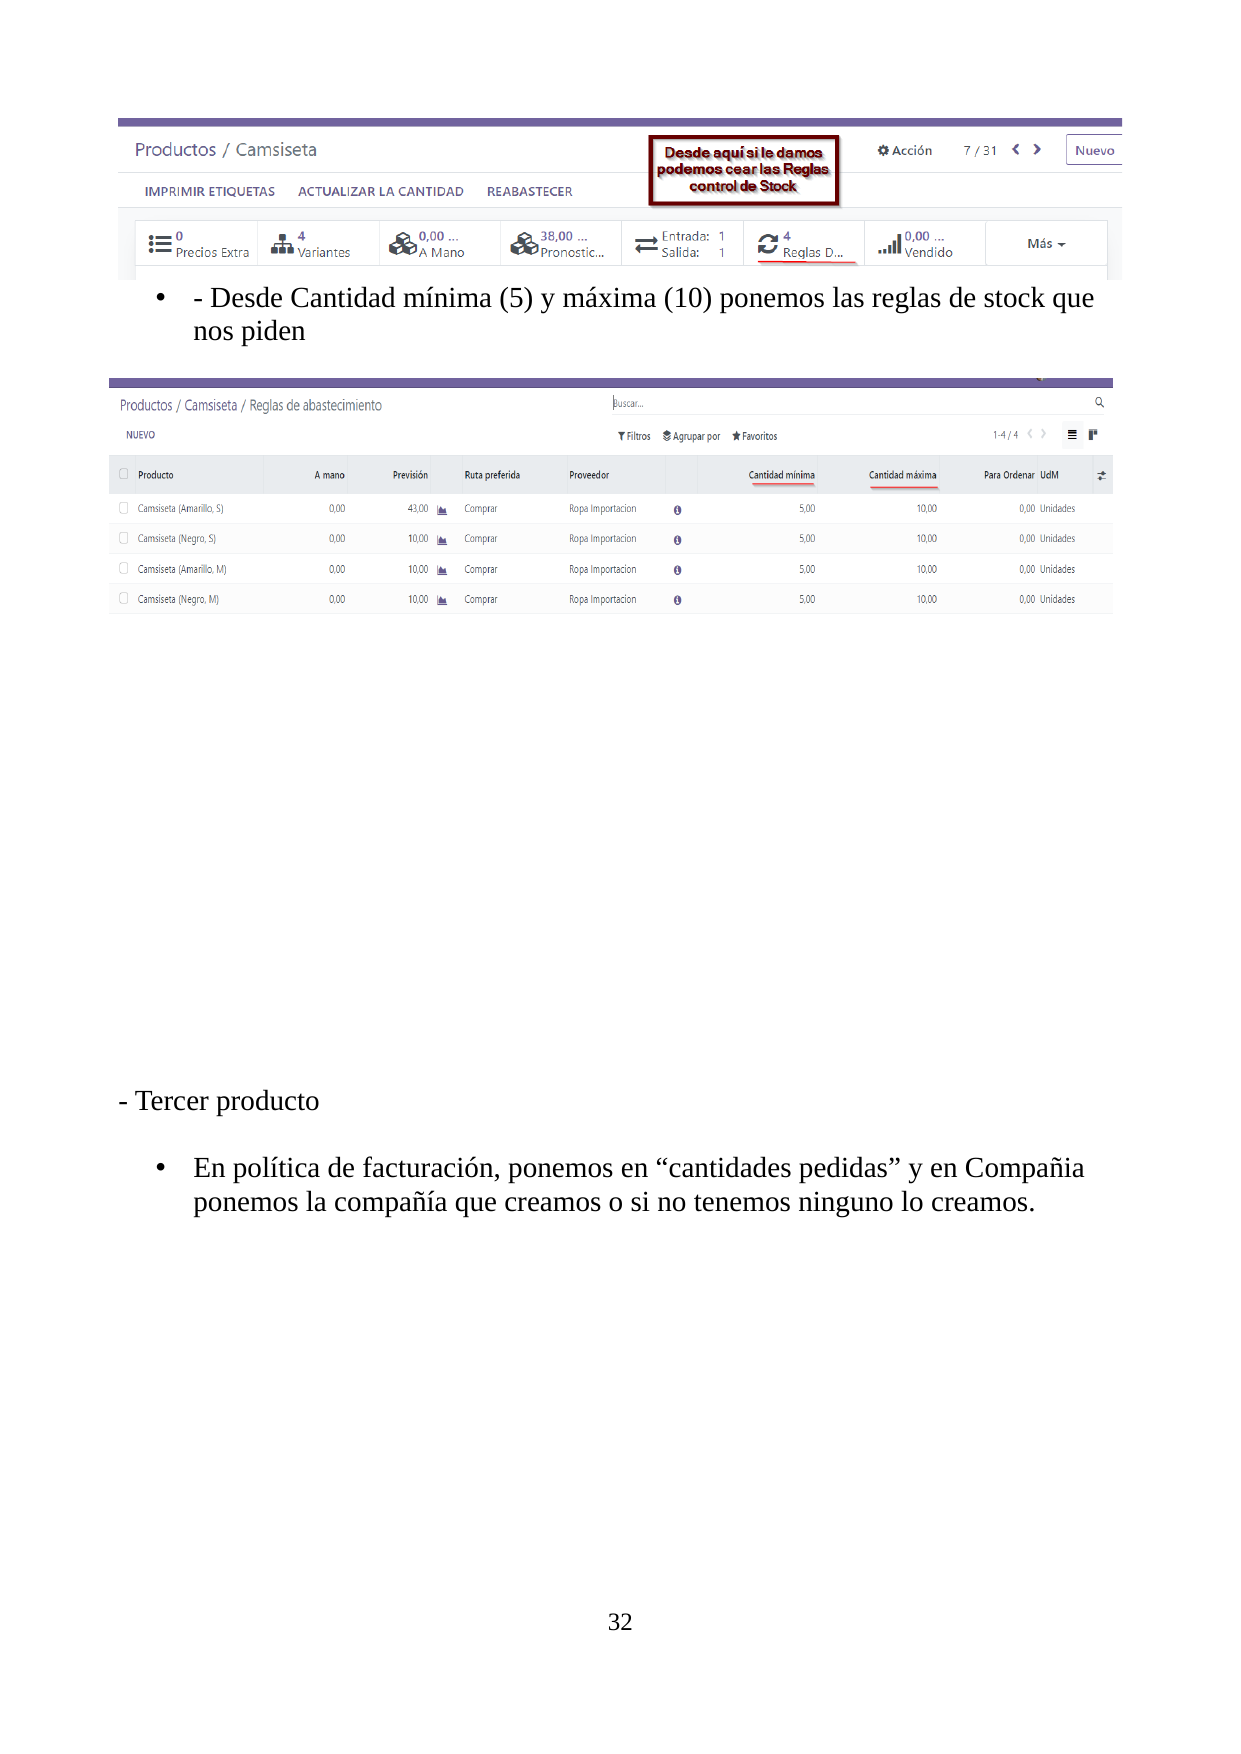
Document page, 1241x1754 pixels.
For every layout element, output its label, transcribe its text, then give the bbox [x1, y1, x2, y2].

picture [118, 118, 1123, 280]
text - Tercer producto [118, 1083, 1122, 1117]
list En política de facturación, ponemos en “cantidades pedidas” y en Compañia ponemos la compañía que creamos o si no tenemos ninguno lo creamos. [156, 1151, 1122, 1218]
list - Desde Cantidad mínima (5) y máxima (10) ponemos las reglas de stock que nos piden [156, 280, 1122, 347]
picture [109, 378, 1113, 614]
